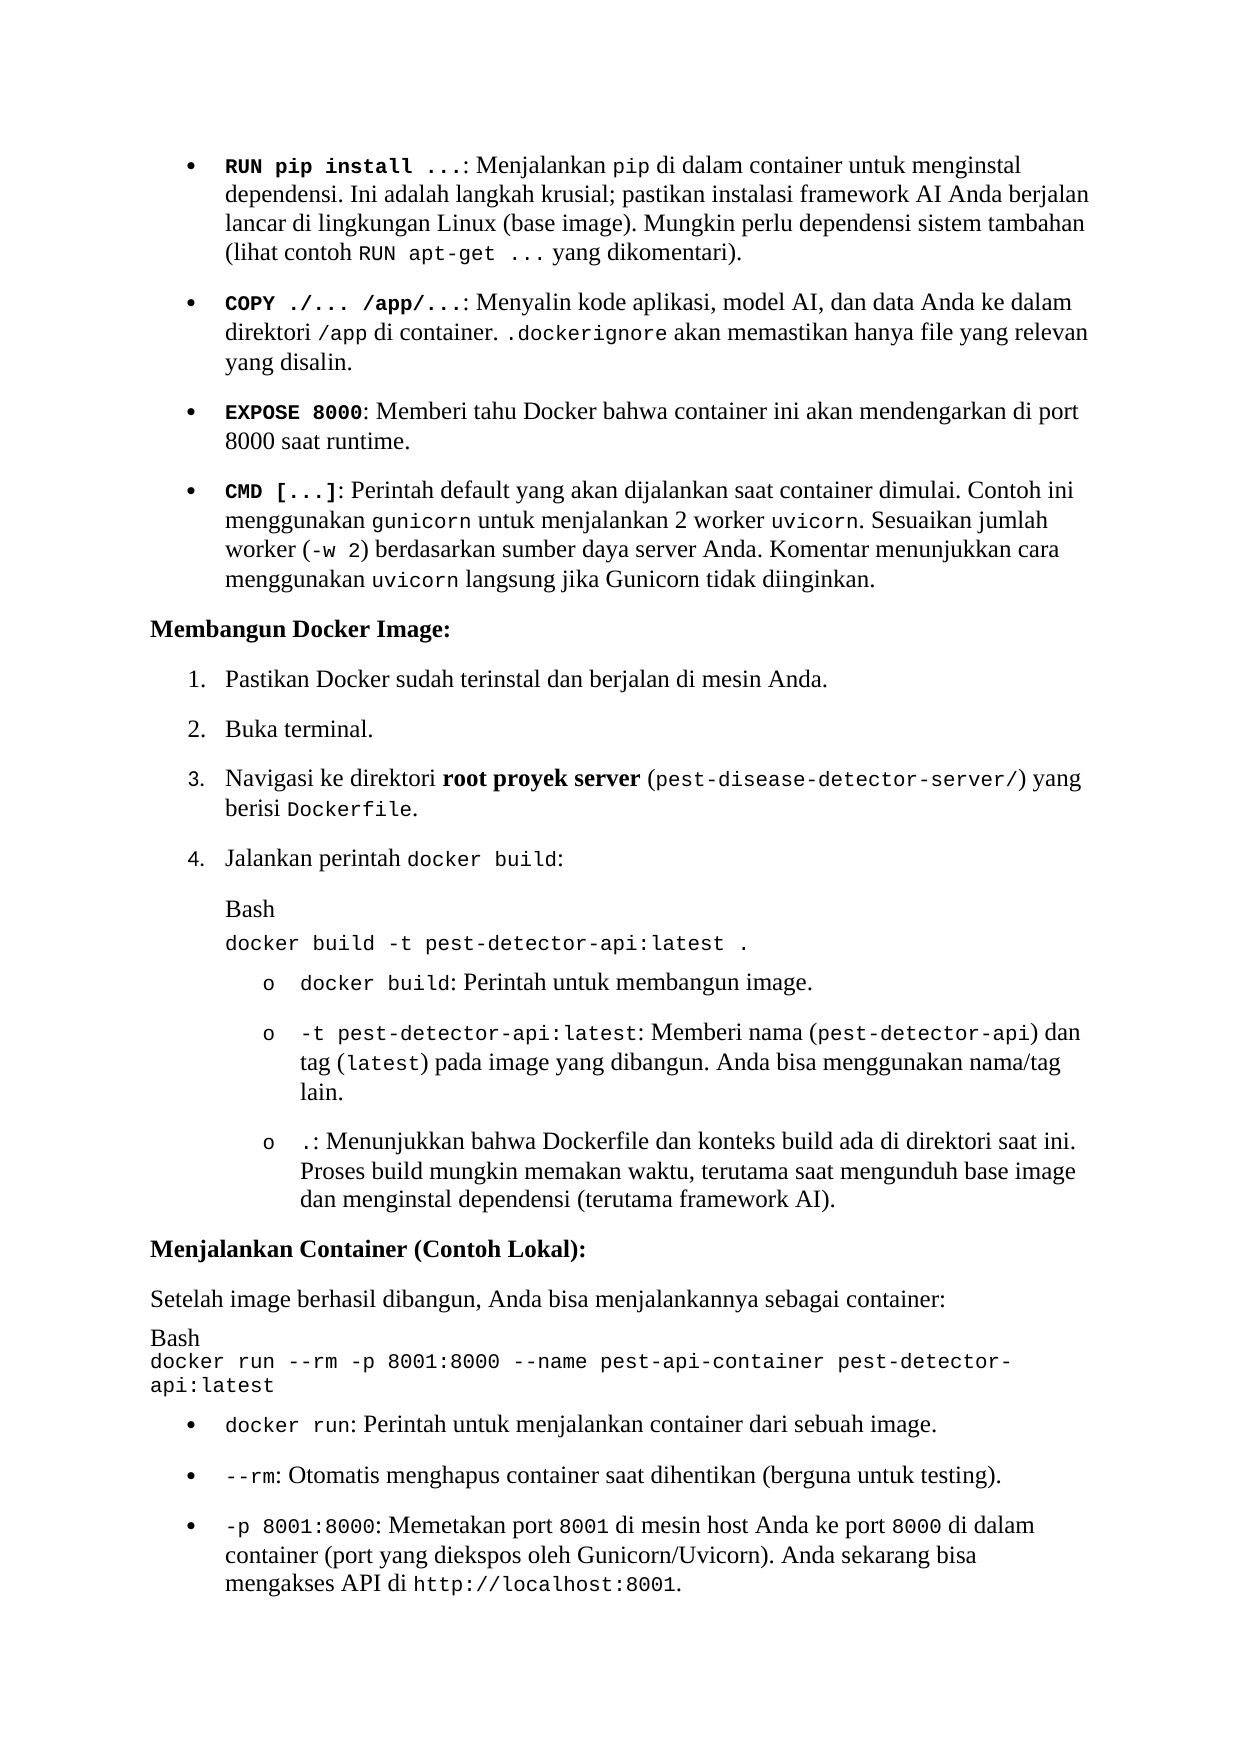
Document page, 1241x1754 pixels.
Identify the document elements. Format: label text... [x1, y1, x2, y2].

list docker build: Perintah untuk membangun image. [262, 967, 1090, 997]
text docker run --rm -p 8001:8000 --name pest-api-container pest-detector-api:latest [150, 1352, 1090, 1399]
list Jalankan perintah docker build: [187, 843, 1090, 873]
text Setelah image berhasil dibangun, Anda bisa menjalankannya sebagai container: [150, 1284, 1090, 1312]
text docker build -t pest-detector-api:latest . [225, 933, 1090, 957]
list -p 8001:8000: Memetakan port 8001 di mesin host Anda ke port 8000 di dalam container (port yang diekspos oleh Gunicorn/Uvicorn). Anda sekarang bisa mengakses API di http://localhost:8001. [187, 1510, 1090, 1598]
list CMD [...]: Perintah default yang akan dijalankan saat container dimulai. Contoh ini menggunakan gunicorn untuk menjalankan 2 worker uvicorn. Sesuaikan jumlah worker (-w 2) berdasarkan sumber daya server Anda. Komentar menunjukkan cara menggunakan uvicorn langsung jika Gunicorn tidak diinginkan. [187, 475, 1090, 594]
list .: Menunjukkan bahwa Dockerfile dan konteks build ada di direktori saat ini. Proses build mungkin memakan waktu, terutama saat mengunduh base image dan menginstal dependensi (terutama framework AI). [262, 1126, 1090, 1213]
list docker run: Perintah untuk menjalankan container dari sebuah image. [187, 1409, 1090, 1439]
list -t pest-detector-api:latest: Memberi nama (pest-detector-api) dan tag (latest) pada image yang dibangun. Anda bisa menggunakan nama/tag lain. [262, 1017, 1090, 1105]
text Membangun Docker Image: [150, 614, 1090, 643]
list RUN pip install ...: Menjalankan pip di dalam container untuk menginstal dependensi. Ini adalah langkah krusial; pastikan instalasi framework AI Anda berjalan lancar di lingkungan Linux (base image). Mungkin perlu dependensi sistem tambahan (lihat contoh RUN apt-get ... yang dikomentari). [187, 150, 1090, 267]
text Bash [225, 894, 1090, 922]
list EXPOSE 8000: Memberi tahu Docker bahwa container ini akan mendengarkan di port 8000 saat runtime. [187, 396, 1090, 454]
list COPY ./... /app/...: Menyalin kode aplikasi, model AI, dan data Anda ke dalam direktori /app di container. .dockerignore akan memastikan hanya file yang relevan yang disalin. [187, 287, 1090, 375]
list Buka terminal. [187, 714, 1090, 742]
text Bash [150, 1323, 1090, 1352]
text Menjalankan Container (Contoh Lokal): [150, 1234, 1090, 1263]
list Navigasi ke direktori root proyek server (pest-disease-detector-server/) yang berisi Dockerfile. [187, 763, 1090, 822]
list --rm: Otomatis menghapus container saat dihentikan (berguna untuk testing). [187, 1460, 1090, 1489]
list Pastikan Docker sudah terinstal dan berjalan di mesin Anda. [187, 664, 1090, 693]
